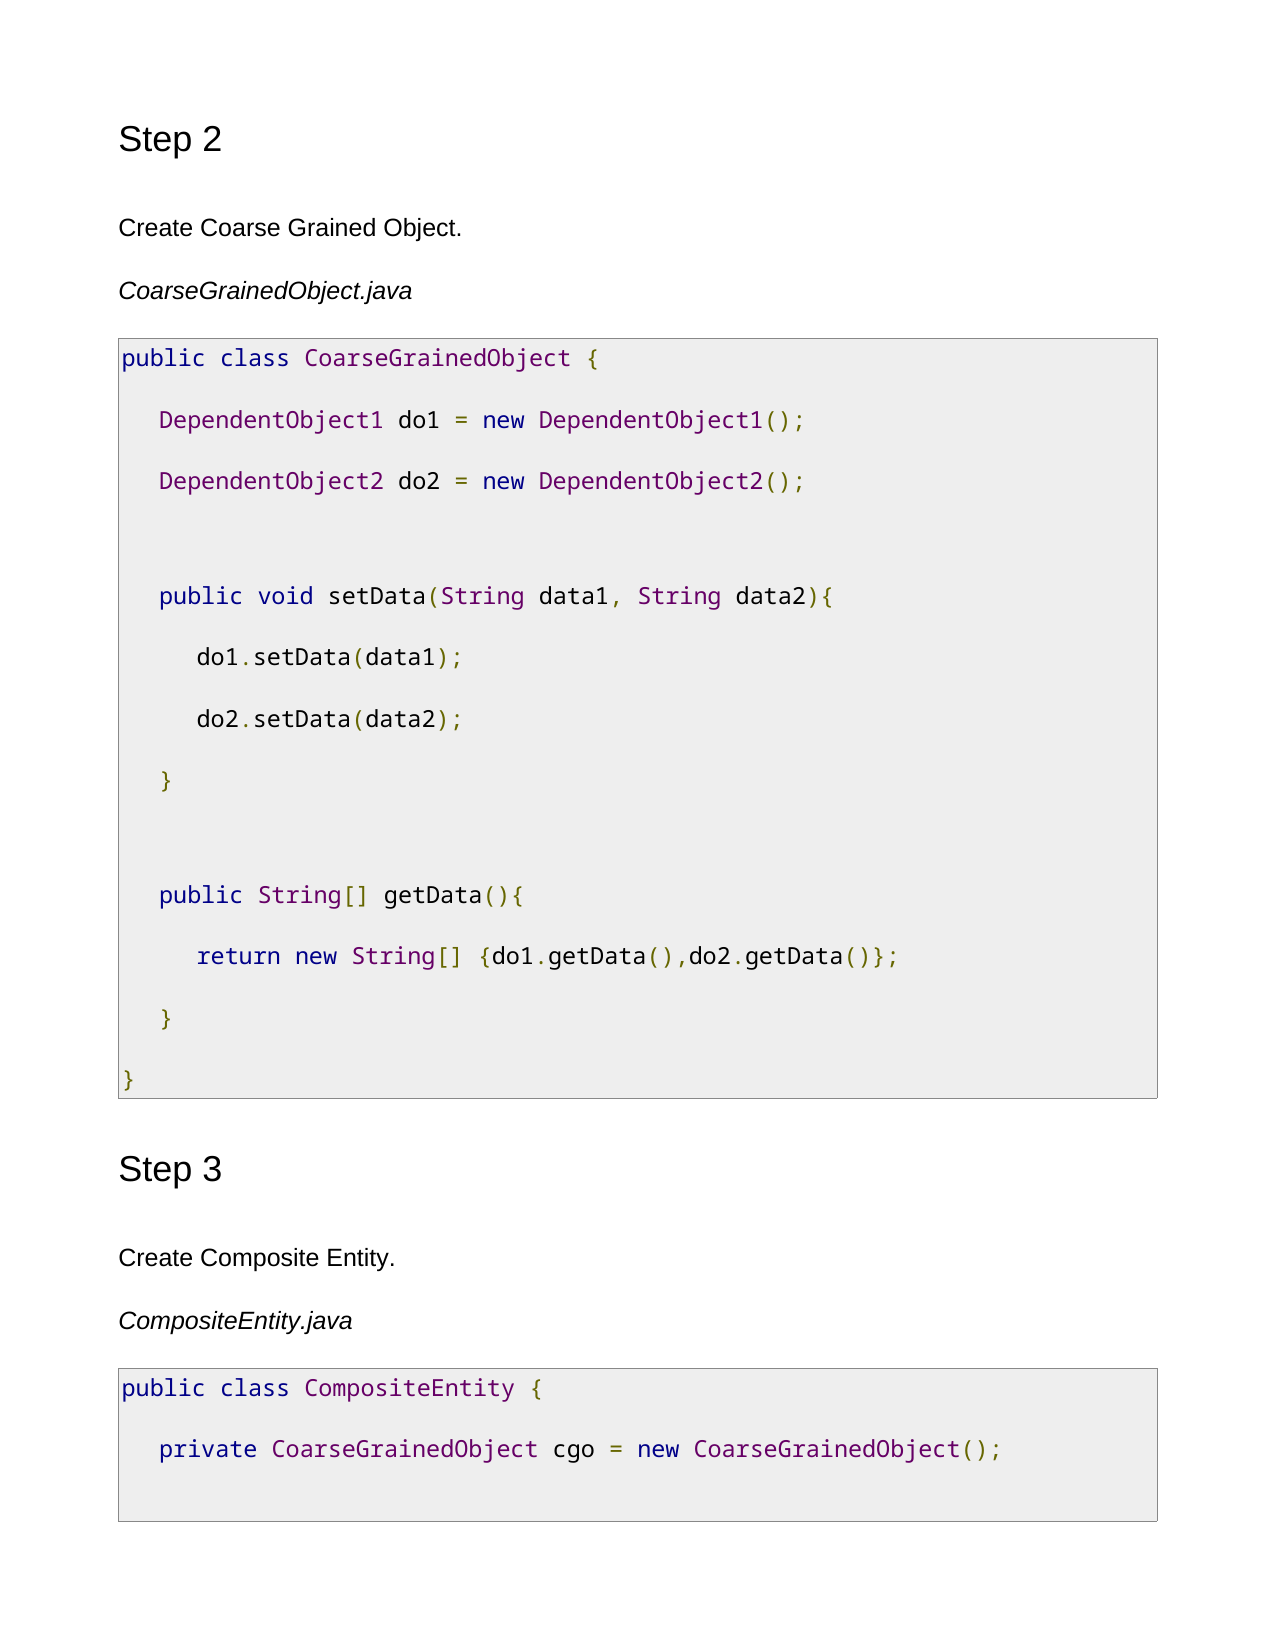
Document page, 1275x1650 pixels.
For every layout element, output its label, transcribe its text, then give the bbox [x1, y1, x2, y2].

text CompositeEntity.java [118, 1306, 1157, 1334]
text DependentObject1 do1 = new DependentObject1(); [119, 400, 1157, 435]
subtitle Step 3 [118, 1148, 1157, 1189]
text public String[] getData(){ [119, 875, 1157, 910]
text do2.setData(data2); [119, 699, 1157, 734]
text CoarseGrainedObject.java [118, 276, 1157, 304]
text } [119, 998, 1157, 1033]
text public void setData(String data1, String data2){ [119, 576, 1157, 611]
text public class CoarseGrainedObject { [119, 339, 1157, 373]
text Create Composite Entity. [118, 1243, 1157, 1272]
text Create Coarse Grained Object. [118, 213, 1157, 242]
text return new String[] {do1.getData(),do2.getData()}; [119, 936, 1157, 971]
text DependentObject2 do2 = new DependentObject2(); [119, 461, 1157, 496]
text do1.setData(data1); [119, 637, 1157, 672]
text } [119, 1059, 1157, 1098]
text private CoarseGrainedObject cgo = new CoarseGrainedObject(); [119, 1429, 1157, 1465]
text public class CompositeEntity { [119, 1369, 1157, 1403]
text } [119, 760, 1157, 795]
subtitle Step 2 [118, 118, 1157, 159]
